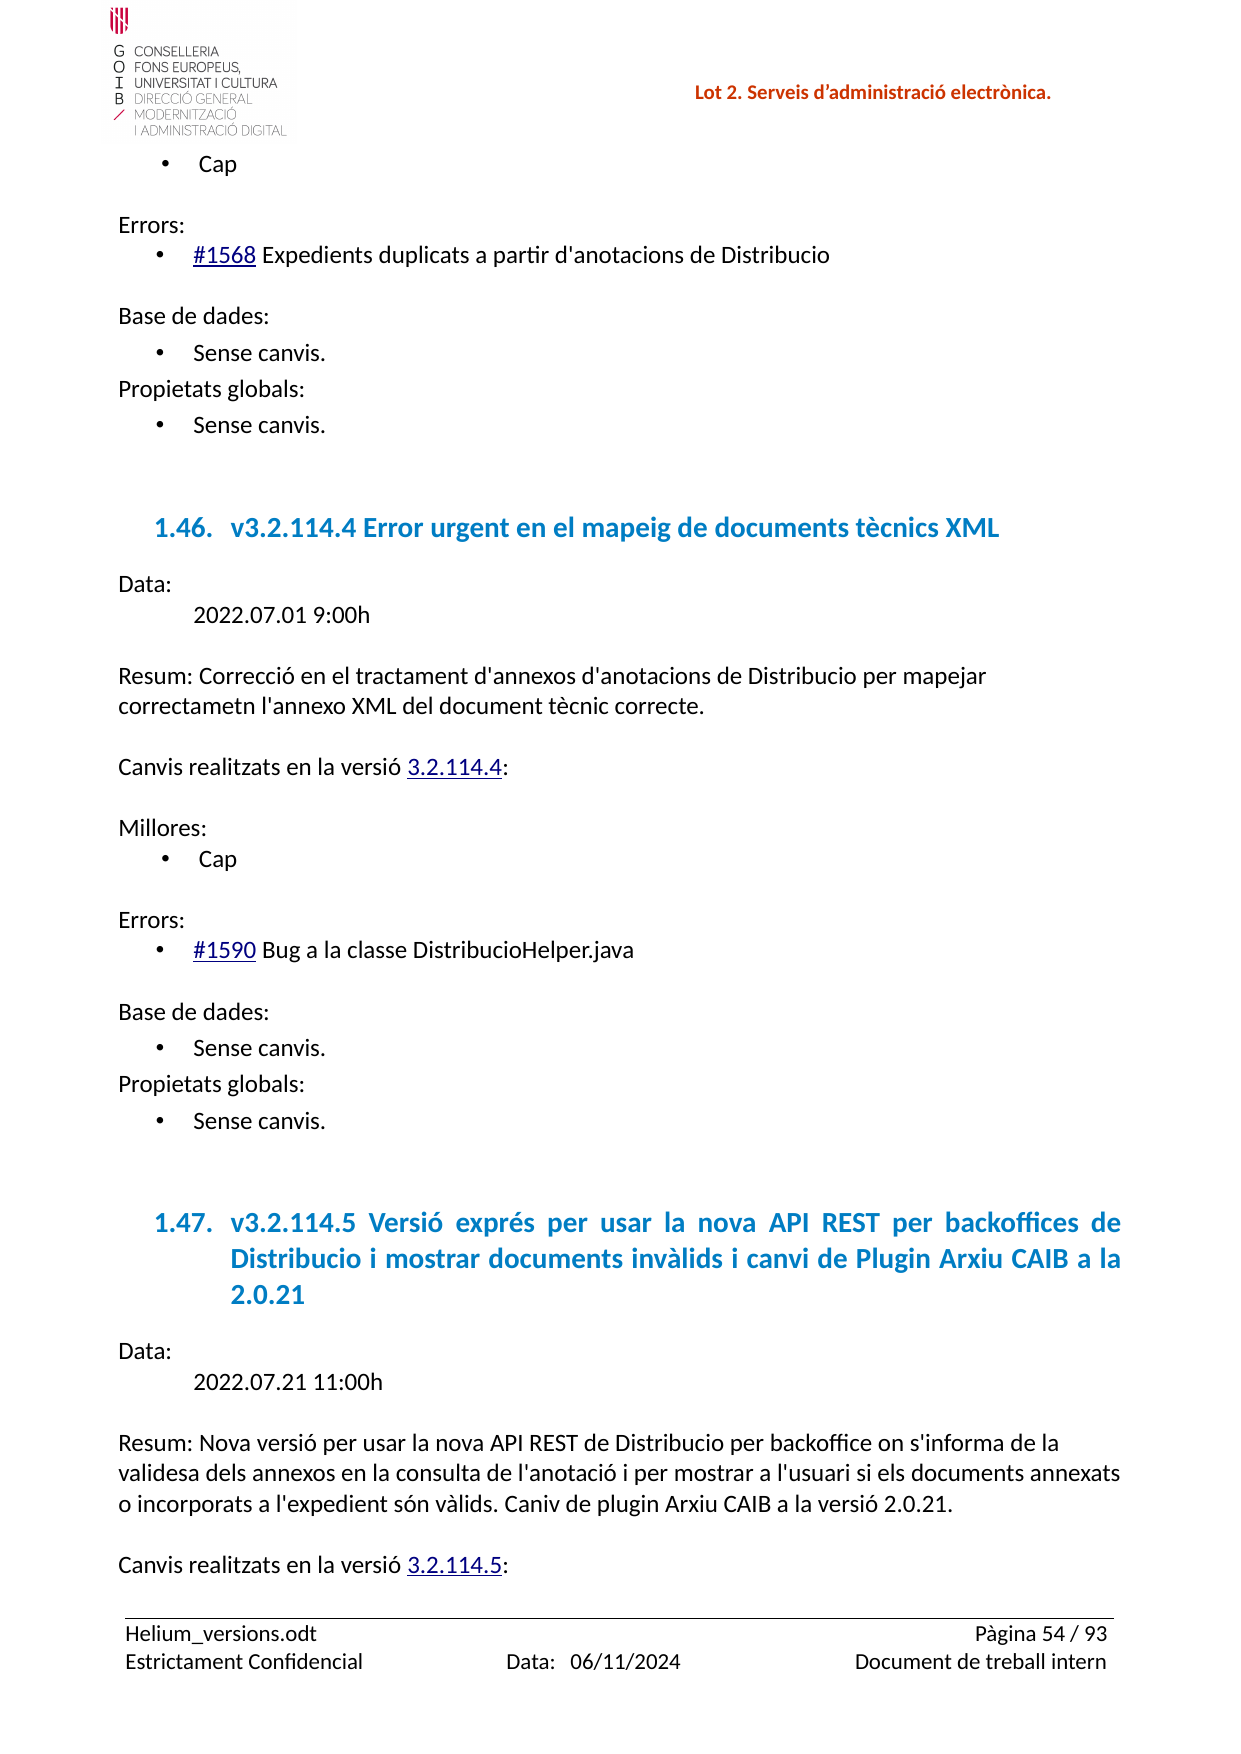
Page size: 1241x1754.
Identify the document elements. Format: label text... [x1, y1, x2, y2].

text Resum: Nova versió per usar la nova API REST de Distribucio per backoffice on s'informa de la validesa dels annexos en la consulta de l'anotació i per mostrar a l'usuari si els documents annexats o incorporats a l'expedient són vàlids. Caniv de plugin Arxiu CAIB a la versió 2.0.21. [118, 1427, 1122, 1518]
subtitle v3.2.114.4 Error urgent en el mapeig de documents tècnics XML [153, 509, 1122, 545]
list Sense canvis. [156, 1105, 1122, 1136]
text Resum: Correcció en el tractament d'annexos d'anotacions de Distribucio per mapejar correctametn l'annexo XML del document tècnic correcte. [118, 660, 1122, 721]
text Base de dades: [118, 300, 1122, 331]
text Propietats globals: [118, 1069, 1122, 1099]
text Millores: [118, 813, 1122, 843]
text Canvis realitzats en la versió 3.2.114.4: [118, 752, 1122, 782]
list #1568 Expedients duplicats a partir d'anotacions de Distribucio [156, 239, 1122, 270]
list Cap [161, 148, 1122, 178]
text Canvis realitzats en la versió 3.2.114.5: [118, 1549, 1122, 1579]
list Sense canvis. [156, 337, 1122, 367]
list Cap [161, 843, 1122, 874]
text Data: [118, 1335, 1122, 1366]
text Errors: [118, 209, 1122, 239]
list Sense canvis. [156, 1032, 1122, 1063]
subtitle v3.2.114.5 Versió exprés per usar la nova API REST per backoffices de Distribucio i mostrar documents invàlids i canvi de Plugin Arxiu CAIB a la 2.0.21 [153, 1204, 1122, 1311]
text Data: [118, 568, 1122, 599]
picture [100, 0, 297, 144]
text Base de dades: [118, 996, 1122, 1026]
text Errors: [118, 904, 1122, 935]
text Propietats globals: [118, 373, 1122, 404]
list #1590 Bug a la classe DistribucioHelper.java [156, 935, 1122, 965]
text 2022.07.21 11:00h [118, 1366, 1122, 1396]
text 2022.07.01 9:00h [118, 599, 1122, 629]
list Sense canvis. [156, 410, 1122, 440]
